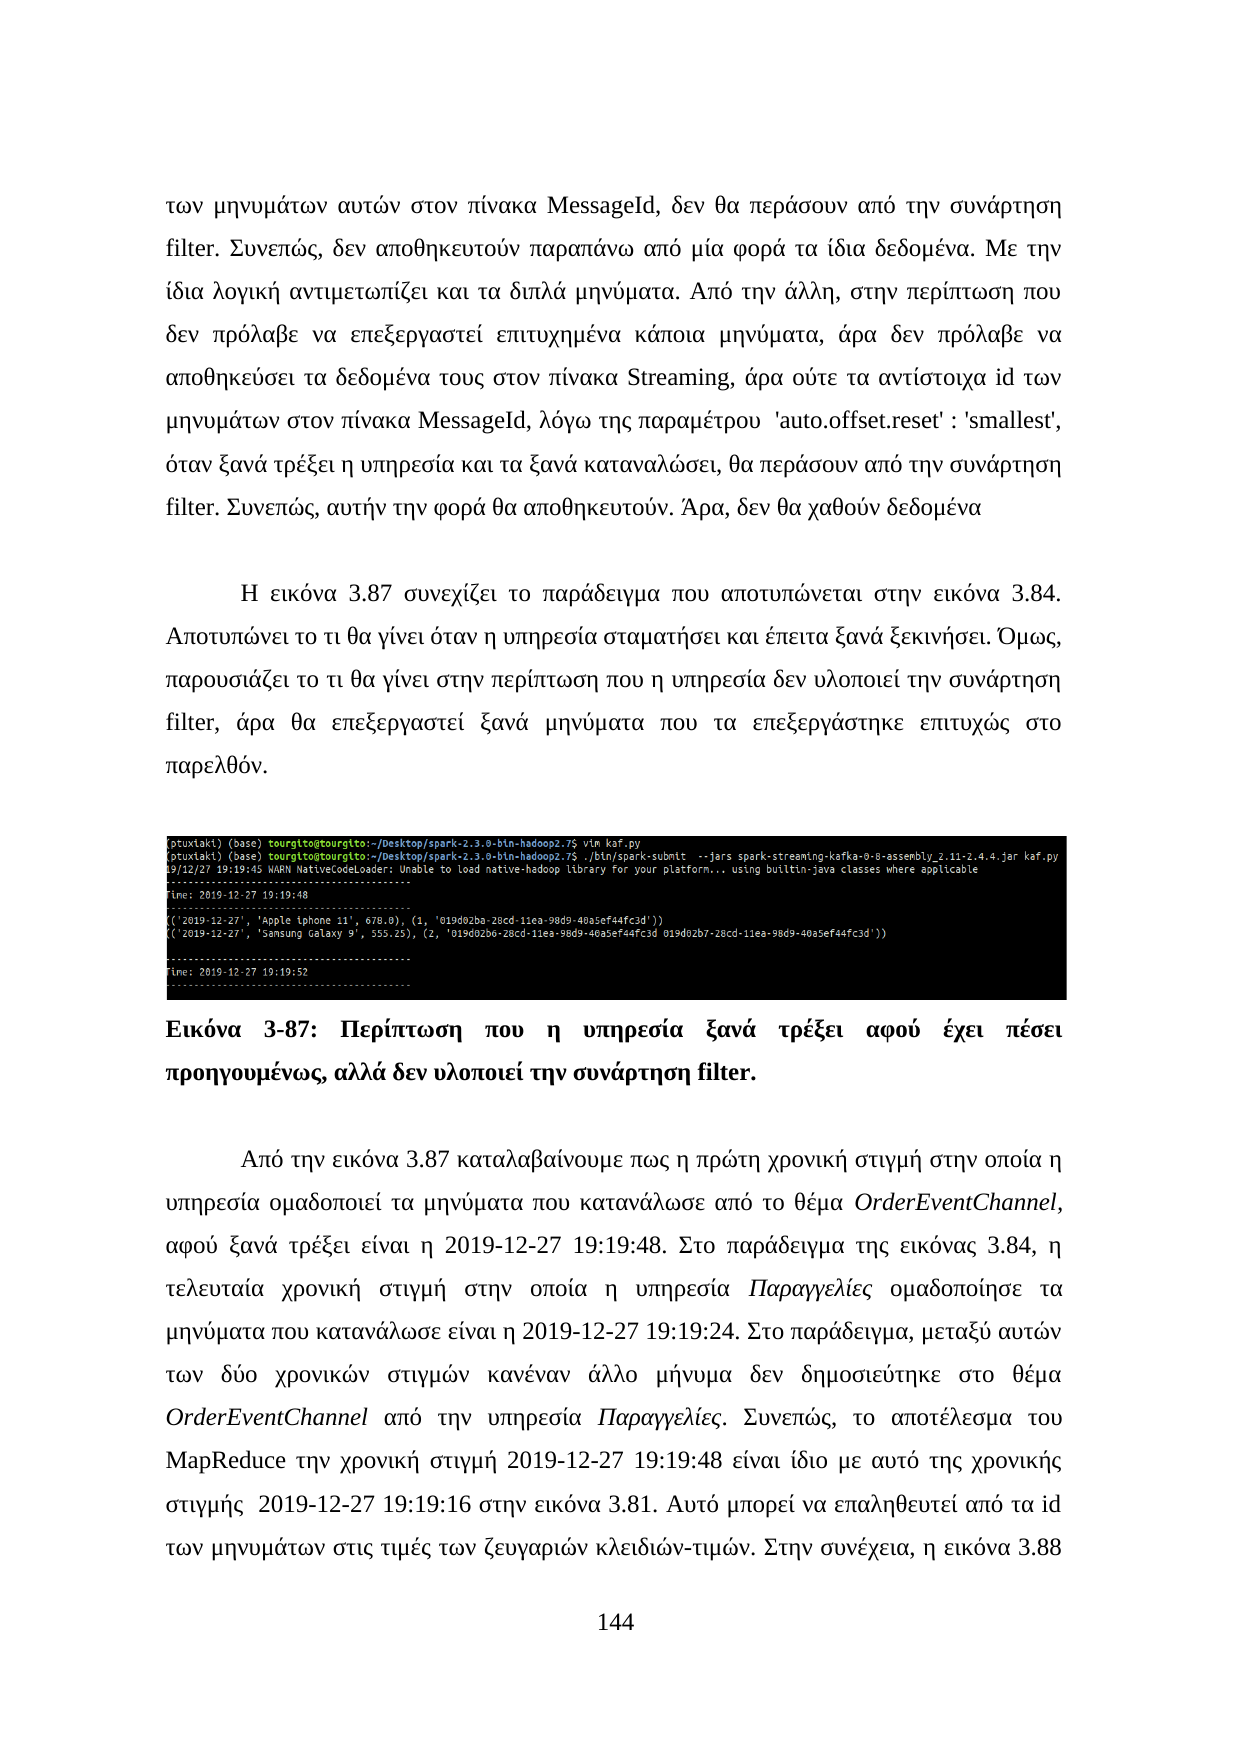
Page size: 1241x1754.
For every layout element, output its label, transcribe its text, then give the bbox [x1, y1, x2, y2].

text Εικόνα 3-87: Περίπτωση που η υπηρεσία ξανά τρέξει αφού έχει πέσει προηγουμένως, αλλά δεν υλοποιεί την συνάρτηση filter. [165, 1000, 1063, 1086]
text Η εικόνα 3.87 συνεχίζει το παράδειγμα που αποτυπώνεται στην εικόνα 3.84. Αποτυπώνει το τι θα γίνει όταν η υπηρεσία σταματήσει και έπειτα ξανά ξεκινήσει. Όμως, παρουσιάζει το τι θα γίνει στην περίπτωση που η υπηρεσία δεν υλοποιεί την συνάρτηση filter, άρα θα επεξεργαστεί ξανά μηνύματα που τα επεξεργάστηκε επιτυχώς στο παρελθόν. [165, 578, 1063, 779]
text Από την εικόνα 3.87 καταλαβαίνουμε πως η πρώτη χρονική στιγμή στην οποία η υπηρεσία ομαδοποιεί τα μηνύματα που κατανάλωσε από το θέμα OrderEventChannel, αφού ξανά τρέξει είναι η 2019-12-27 19:19:48. Στο παράδειγμα της εικόνας 3.84, η τελευταία χρονική στιγμή στην οποία η υπηρεσία Παραγγελίες ομαδοποίησε τα μηνύματα που κατανάλωσε είναι η 2019-12-27 19:19:24. Στο παράδειγμα, μεταξύ αυτών των δύο χρονικών στιγμών κανέναν άλλο μήνυμα δεν δημοσιεύτηκε στο θέμα OrderEventChannel από την υπηρεσία Παραγγελίες. Συνεπώς, το αποτέλεσμα του MapReduce την χρονική στιγμή 2019-12-27 19:19:48 είναι ίδιο με αυτό της χρονικής στιγμής 2019-12-27 19:19:16 στην εικόνα 3.81. Αυτό μπορεί να επαληθευτεί από τα id των μηνυμάτων στις τιμές των ζευγαριών κλειδιών-τιμών. Στην συνέχεια, η εικόνα 3.88 [165, 1144, 1063, 1561]
picture [166, 836, 1067, 1000]
text των μηνυμάτων αυτών στον πίνακα MessageId, δεν θα περάσουν από την συνάρτηση filter. Συνεπώς, δεν αποθηκευτούν παραπάνω από μία φορά τα ίδια δεδομένα. Με την ίδια λογική αντιμετωπίζει και τα διπλά μηνύματα. Από την άλλη, στην περίπτωση που δεν πρόλαβε να επεξεργαστεί επιτυχημένα κάποια μηνύματα, άρα δεν πρόλαβε να αποθηκεύσει τα δεδομένα τους στον πίνακα Streaming, άρα ούτε τα αντίστοιχα id των μηνυμάτων στον πίνακα MessageId, λόγω της παραμέτρου 'auto.offset.reset' : 'smallest', όταν ξανά τρέξει η υπηρεσία και τα ξανά καταναλώσει, θα περάσουν από την συνάρτηση filter. Συνεπώς, αυτήν την φορά θα αποθηκευτούν. Άρα, δεν θα χαθούν δεδομένα [165, 190, 1063, 521]
